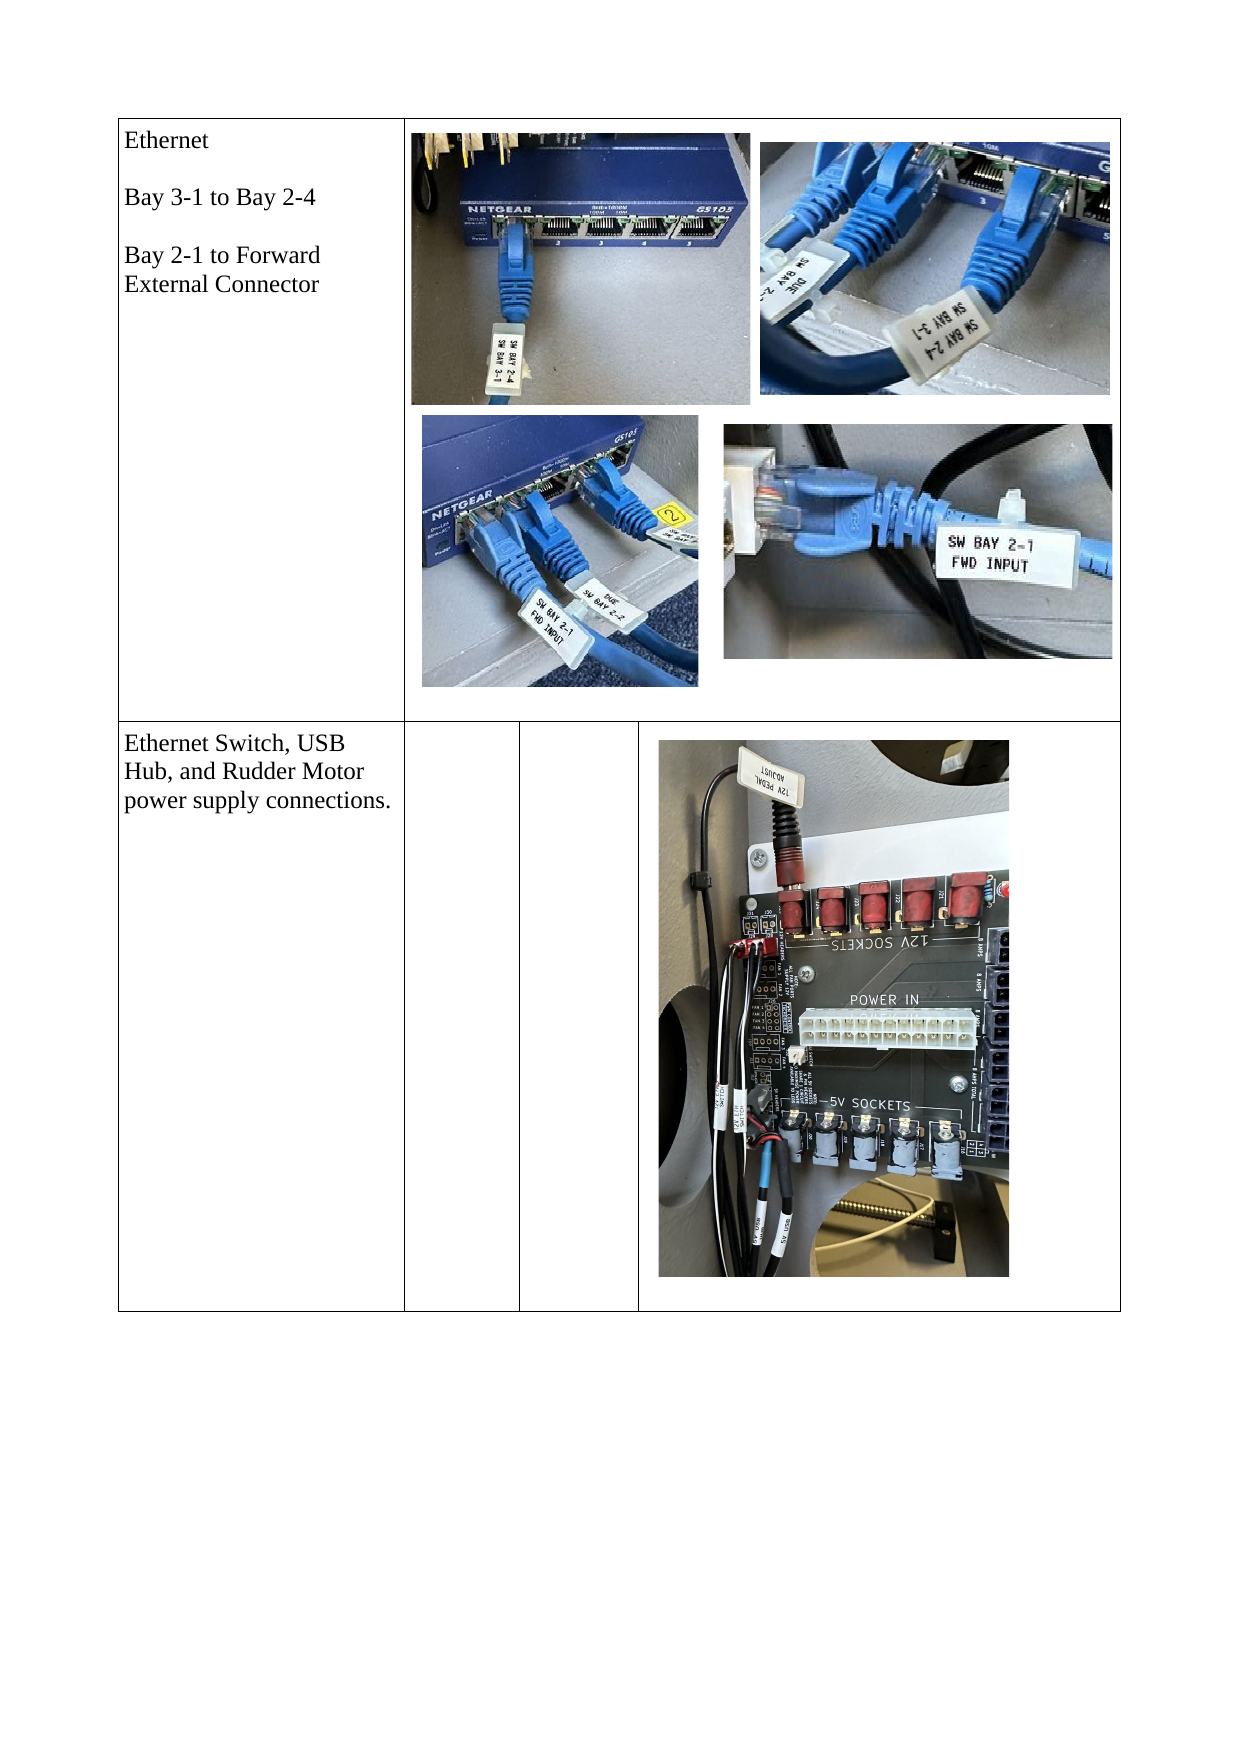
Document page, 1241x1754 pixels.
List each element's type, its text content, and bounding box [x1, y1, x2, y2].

table_cell [405, 119, 1120, 721]
table_cell Ethernet Switch, USB Hub, and Rudder Motor power supply connections. [119, 722, 404, 1311]
table_cell [639, 722, 1120, 1311]
table_cell Ethernet Bay 3-1 to Bay 2-4 Bay 2-1 to Forward External Connector [119, 119, 404, 721]
table_cell [520, 722, 638, 1311]
table_cell [405, 722, 519, 1311]
picture [422, 415, 699, 687]
picture [760, 142, 1110, 395]
picture [658, 740, 1010, 1277]
picture [411, 133, 751, 405]
